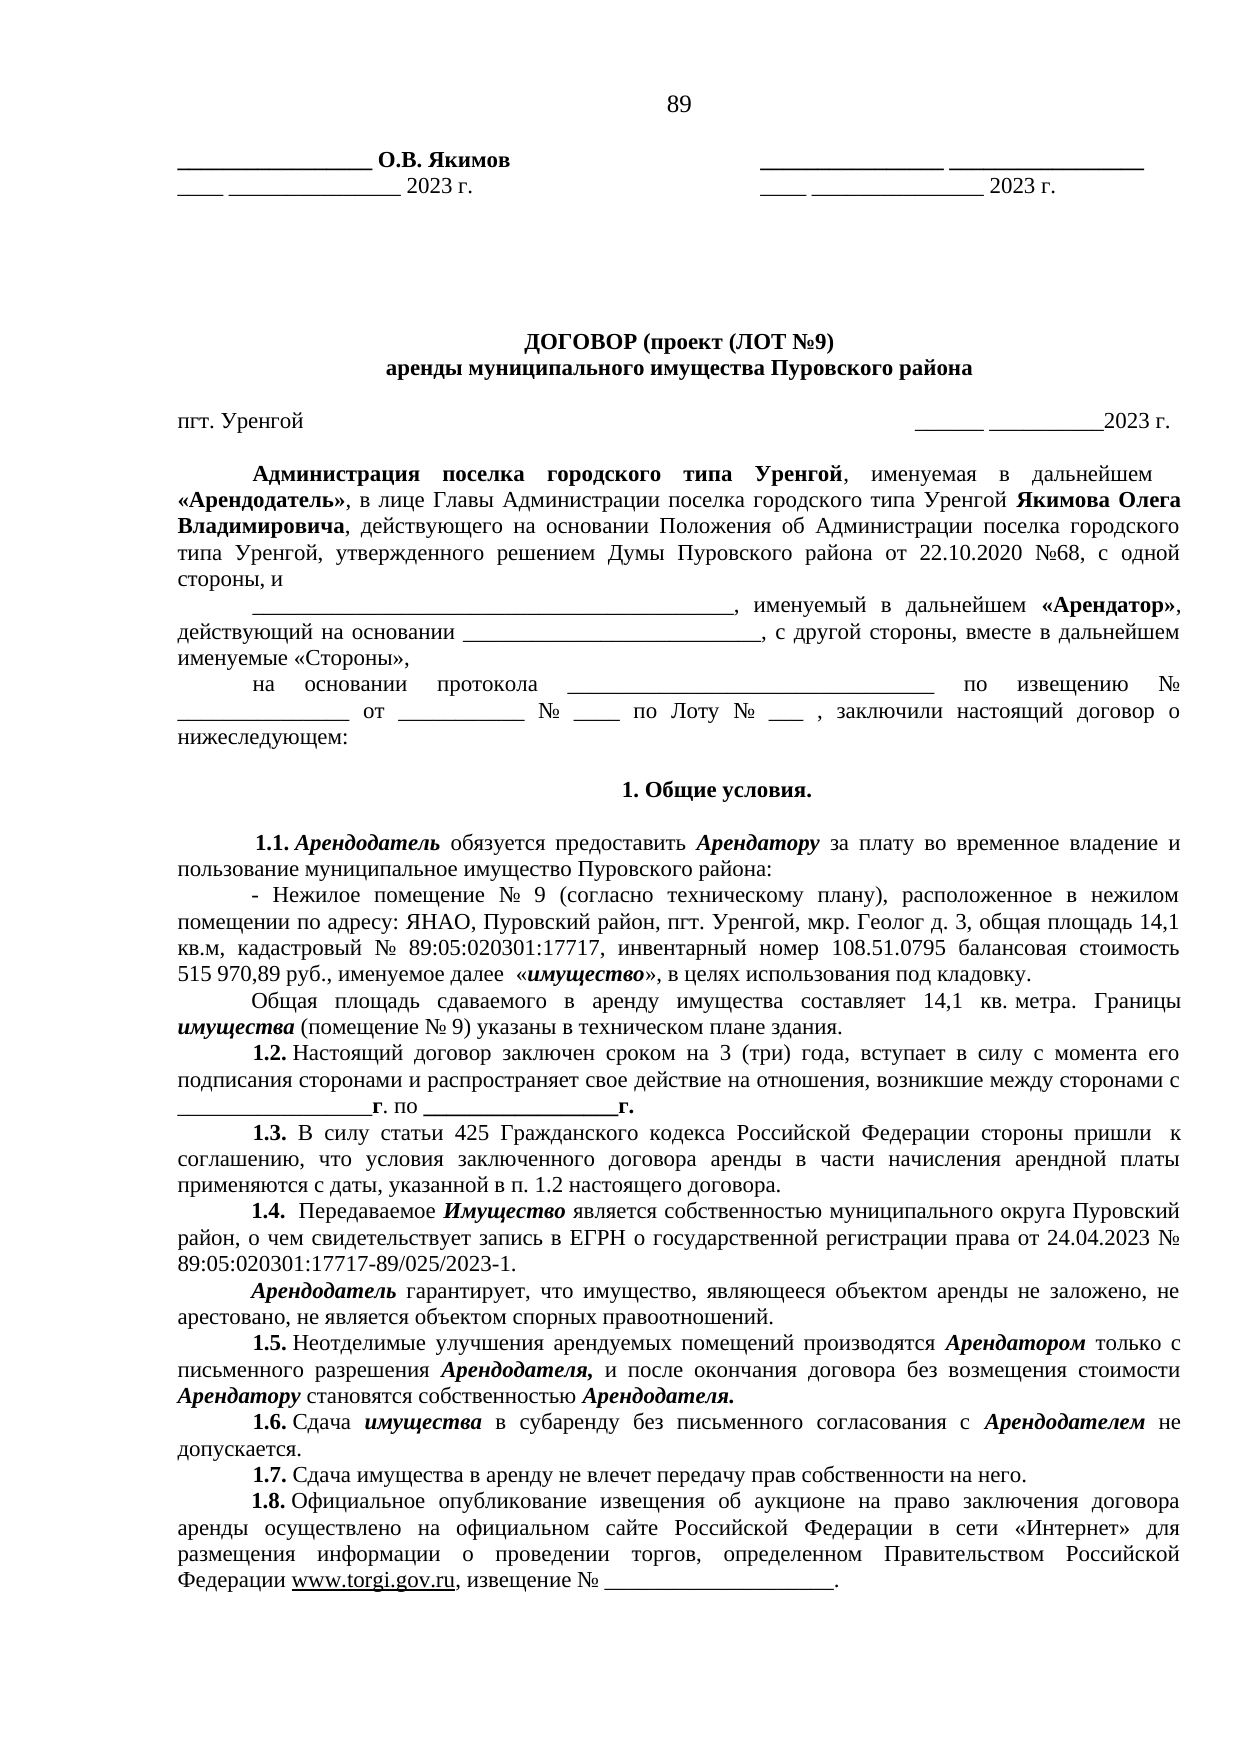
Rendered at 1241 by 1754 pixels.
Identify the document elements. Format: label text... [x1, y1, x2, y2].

text 1.6. Сдача имущества в субаренду без письменного согласования с Арендодателем не допускается. [177, 1408, 1181, 1461]
text 1.7. Сдача имущества в аренду не влечет передачу прав собственности на него. [177, 1461, 1181, 1487]
text пгт. Уренгой ______ __________2023 г. [177, 407, 1181, 433]
text Арендодатель гарантирует, что имущество, являющееся объектом аренды не заложено, не арестовано, не является объектом спорных правоотношений. [177, 1277, 1181, 1329]
text - Нежилое помещение № 9 (согласно техническому плану), расположенное в нежилом помещении по адресу: ЯНАО, Пуровский район, пгт. Уренгой, мкр. Геолог д. 3, общая площадь 14,1 кв.м, кадастровый № 89:05:020301:17717, инвентарный номер 108.51.0795 балансовая стоимость 515 970,89 руб., именуемое далее «имущество», в целях использования под кладовку. [177, 881, 1181, 987]
table_cell [639, 146, 749, 172]
table_cell ____ _______________ 2023 г. [749, 173, 1192, 199]
table_cell ________________ _________________ [749, 146, 1192, 172]
text 1.5. Неотделимые улучшения арендуемых помещений производятся Арендатором только с письменного разрешения Арендодателя, и после окончания договора без возмещения стоимости Арендатору становятся собственностью Арендодателя. [177, 1329, 1181, 1408]
text на основании протокола ________________________________ по извещению № _______________ от ___________ № ____ по Лоту № ___ , заключили настоящий договор о нижеследующем: [177, 671, 1181, 749]
text 1.2. Настоящий договор заключен сроком на 3 (три) года, вступает в силу с момента его подписания сторонами и распространяет свое действие на отношения, возникшие между сторонами с _________________г. по _________________г. [177, 1039, 1181, 1118]
text 1.4. Передаваемое Имущество является собственностью муниципального округа Пуровский район, о чем свидетельствует запись в ЕГРН о государственной регистрации права от 24.04.2023 № 89:05:020301:17717-89/025/2023-1. [177, 1198, 1181, 1277]
text 1.3. В силу статьи 425 Гражданского кодекса Российской Федерации стороны пришли к соглашению, что условия заключенного договора аренды в части начисления арендной платы применяются с даты, указанной в п. 1.2 настоящего договора. [177, 1118, 1181, 1198]
text 1. Общие условия. [177, 776, 1181, 802]
text Администрация поселка городского типа Уренгой, именуемая в дальнейшем «Арендодатель», в лице Главы Администрации поселка городского типа Уренгой Якимова Олега Владимировича, действующего на основании Положения об Администрации поселка городского типа Уренгой, утвержденного решением Думы Пуровского района от 22.10.2020 №68, с одной стороны, и [177, 460, 1181, 591]
subtitle ДОГОВОР (проект (ЛОТ №9) [177, 328, 1181, 354]
text __________________________________________, именуемый в дальнейшем «Арендатор», действующий на основании __________________________, с другой стороны, вместе в дальнейшем именуемые «Стороны», [177, 591, 1181, 671]
text 1.8. Официальное опубликование извещения об аукционе на право заключения договора аренды осуществлено на официальном сайте Российской Федерации в сети «Интернет» для размещения информации о проведении торгов, определенном Правительством Российской Федерации www.torgi.gov.ru, извещение № ____________________. [177, 1487, 1181, 1593]
table_cell [639, 173, 749, 199]
table_cell _________________ О.В. Якимов [166, 146, 639, 172]
table_cell ____ _______________ 2023 г. [166, 173, 639, 199]
text Общая площадь сдаваемого в аренду имущества составляет 14,1 кв. метра. Границы имущества (помещение № 9) указаны в техническом плане здания. [177, 987, 1181, 1039]
text 1.1. Арендодатель обязуется предоставить Арендатору за плату во временное владение и пользование муниципальное имущество Пуровского района: [177, 829, 1181, 881]
text аренды муниципального имущества Пуровского района [177, 354, 1181, 381]
